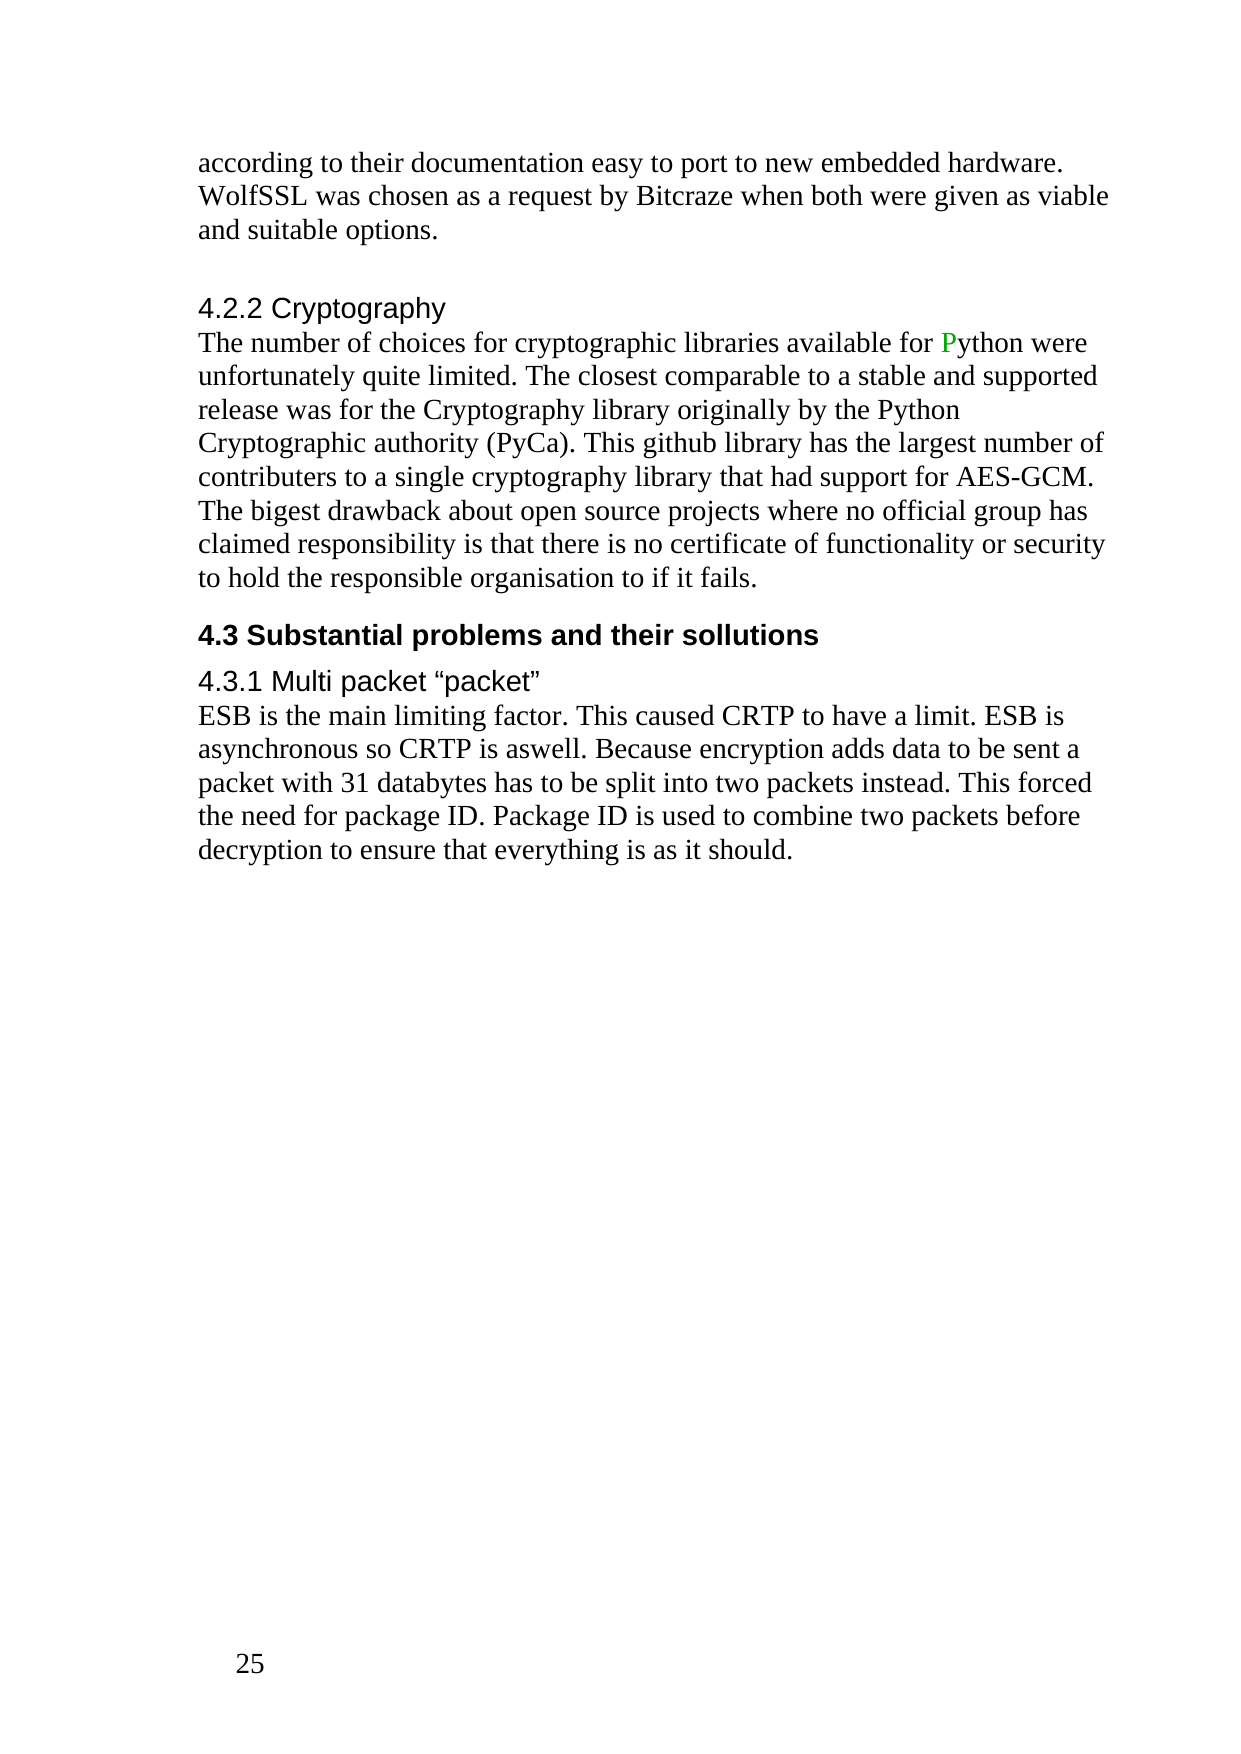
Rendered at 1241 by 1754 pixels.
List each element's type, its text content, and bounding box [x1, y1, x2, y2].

subtitle Multi packet “packet” [198, 664, 1119, 698]
subtitle Substantial problems and their sollutions [198, 618, 1119, 652]
text The number of choices for cryptographic libraries available for Python were unfortunately quite limited. The closest comparable to a stable and supported release was for the Cryptography library originally by the Python Cryptographic authority (PyCa). This github library has the largest number of contributers to a single cryptography library that had support for AES-GCM. The bigest drawback about open source projects where no official group has claimed responsibility is that there is no certificate of functionality or security to hold the responsible organisation to if it fails. [198, 325, 1119, 593]
text according to their documentation easy to port to new embedded hardware. WolfSSL was chosen as a request by Bitcraze when both were given as viable and suitable options. [198, 145, 1119, 245]
subtitle Cryptography [198, 291, 1119, 325]
text ESB is the main limiting factor. This caused CRTP to have a limit. ESB is asynchronous so CRTP is aswell. Because encryption adds data to be sent a packet with 31 databytes has to be split into two packets instead. This forced the need for package ID. Package ID is used to combine two packets before decryption to ensure that everything is as it should. [198, 698, 1119, 866]
